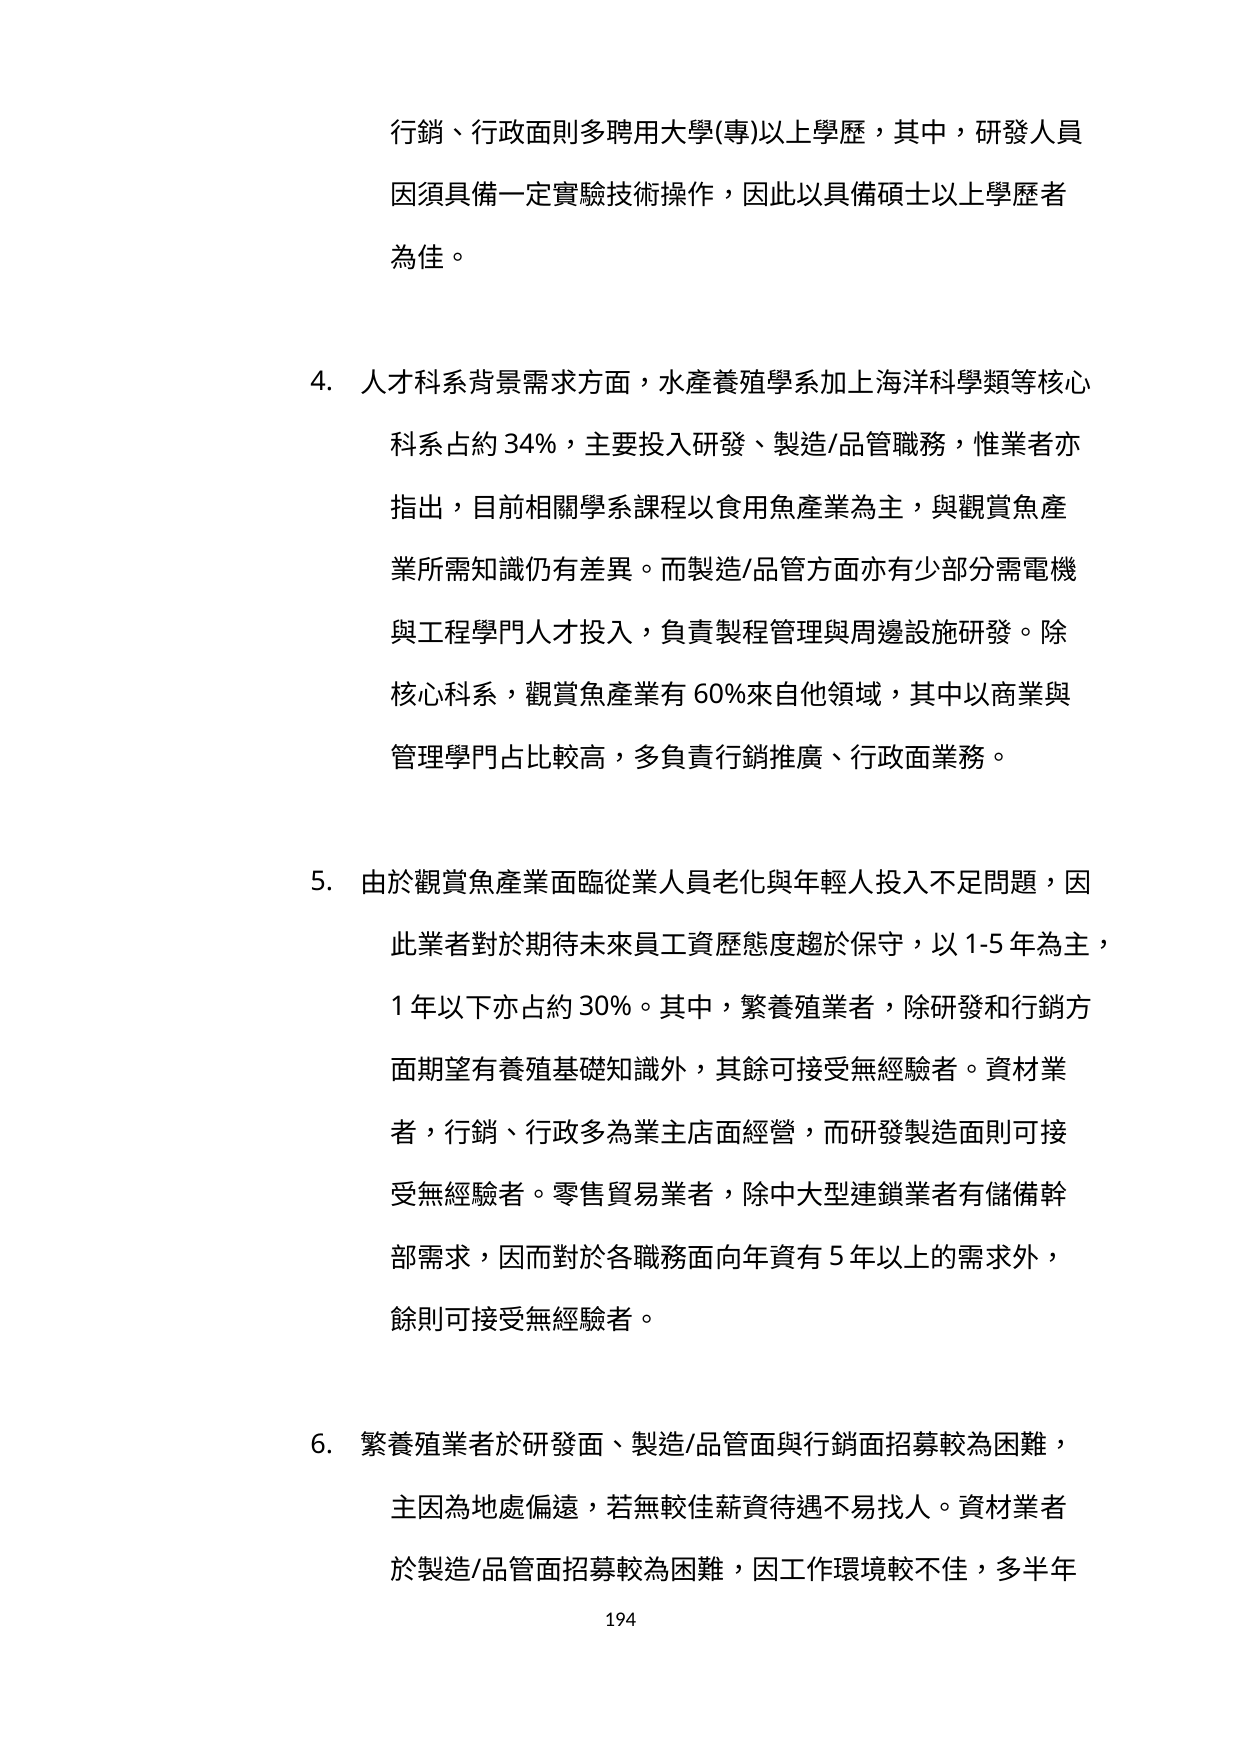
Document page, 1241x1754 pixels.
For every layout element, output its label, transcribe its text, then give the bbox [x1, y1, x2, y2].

list 由於觀賞魚產業面臨從業人員老化與年輕人投入不足問題，因此業者對於期待未來員工資歷態度趨於保守，以1-5年為主，1年以下亦占約30%。其中，繁養殖業者，除研發和行銷方面期望有養殖基礎知識外，其餘可接受無經驗者。資材業者，行銷、行政多為業主店面經營，而研發製造面則可接受無經驗者。零售貿易業者，除中大型連鎖業者有儲備幹部需求，因而對於各職務面向年資有5年以上的需求外，餘則可接受無經驗者。 [310, 839, 1092, 1339]
list 繁養殖業者於研發面、製造/品管面與行銷面招募較為困難，主因為地處偏遠，若無較佳薪資待遇不易找人。資材業者於製造/品管面招募較為困難，因工作環境較不佳，多半年 [310, 1401, 1092, 1589]
list 行銷、行政面則多聘用大學(專)以上學歷，其中，研發人員因須具備一定實驗技術操作，因此以具備碩士以上學歷者為佳。 [310, 89, 1092, 276]
list 人才科系背景需求方面，水產養殖學系加上海洋科學類等核心科系占約34%，主要投入研發、製造/品管職務，惟業者亦指出，目前相關學系課程以食用魚產業為主，與觀賞魚產業所需知識仍有差異。而製造/品管方面亦有少部分需電機與工程學門人才投入，負責製程管理與周邊設施研發。除核心科系，觀賞魚產業有60%來自他領域，其中以商業與管理學門占比較高，多負責行銷推廣、行政面業務。 [310, 339, 1092, 776]
